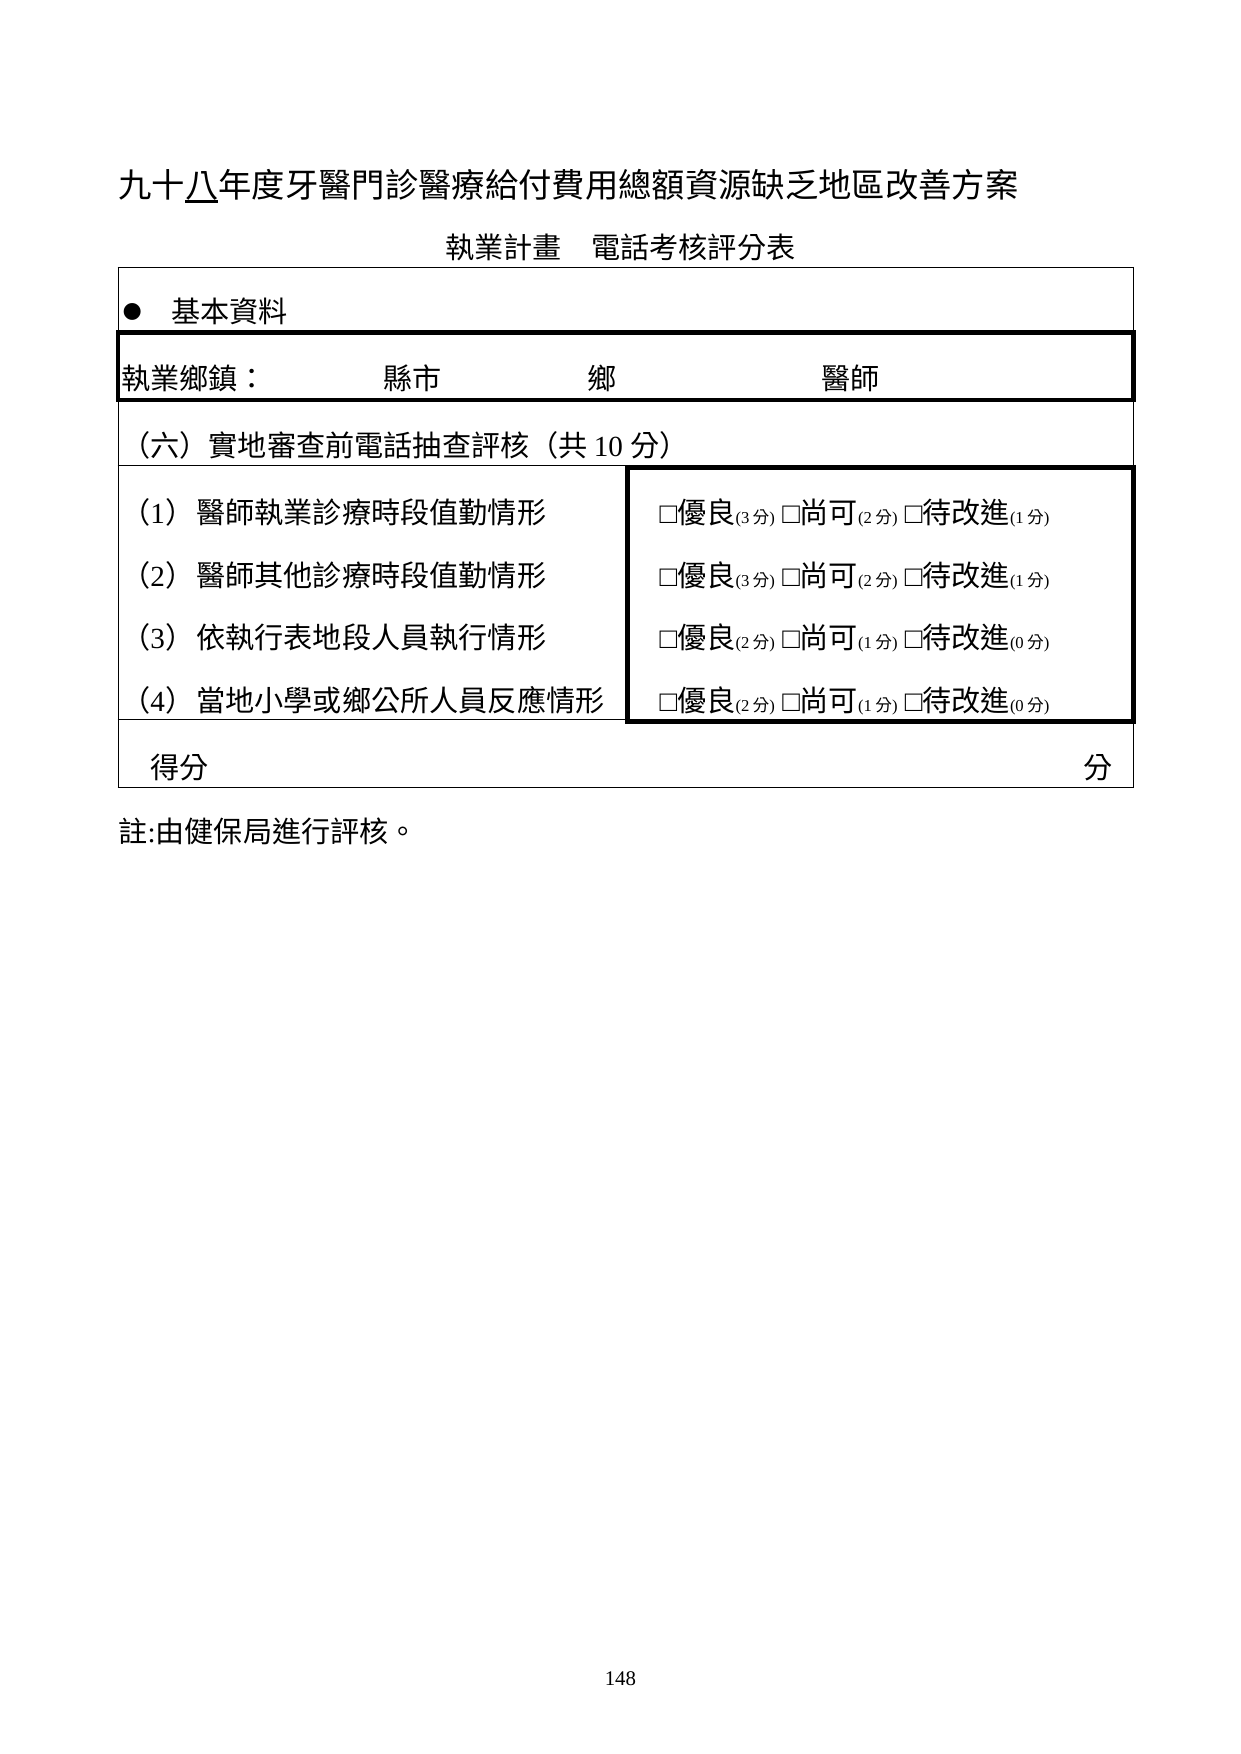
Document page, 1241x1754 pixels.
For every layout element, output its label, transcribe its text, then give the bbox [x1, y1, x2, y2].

text 九十八年度牙醫門診醫療給付費用總額資源缺乏地區改善方案 [118, 142, 1122, 204]
table_cell 醫師執業診療時段值勤情形 醫師其他診療時段值勤情形 依執行表地段人員執行情形 當地小學或鄉公所人員反應情形 [119, 466, 625, 719]
table_cell 執業鄉鎮： 縣市 鄉 醫師 [120, 335, 1131, 397]
text 執業計畫 電話考核評分表 [118, 204, 1122, 267]
text 註:由健保局進行評核。 [118, 788, 1122, 850]
table_cell □優良(3分) □尚可(2分) □待改進(1分) □優良(3分) □尚可(2分) □待改進(1分) □優良(2分) □尚可(1分) □待改進(0分) □優良(2分) □尚可(1分) □待改進(0分) [630, 470, 1131, 719]
table_cell （六）實地審查前電話抽查評核（共10 分） [119, 402, 1133, 465]
table_cell 得分 分 [119, 720, 1133, 787]
table_header 基本資料 [119, 268, 1133, 330]
